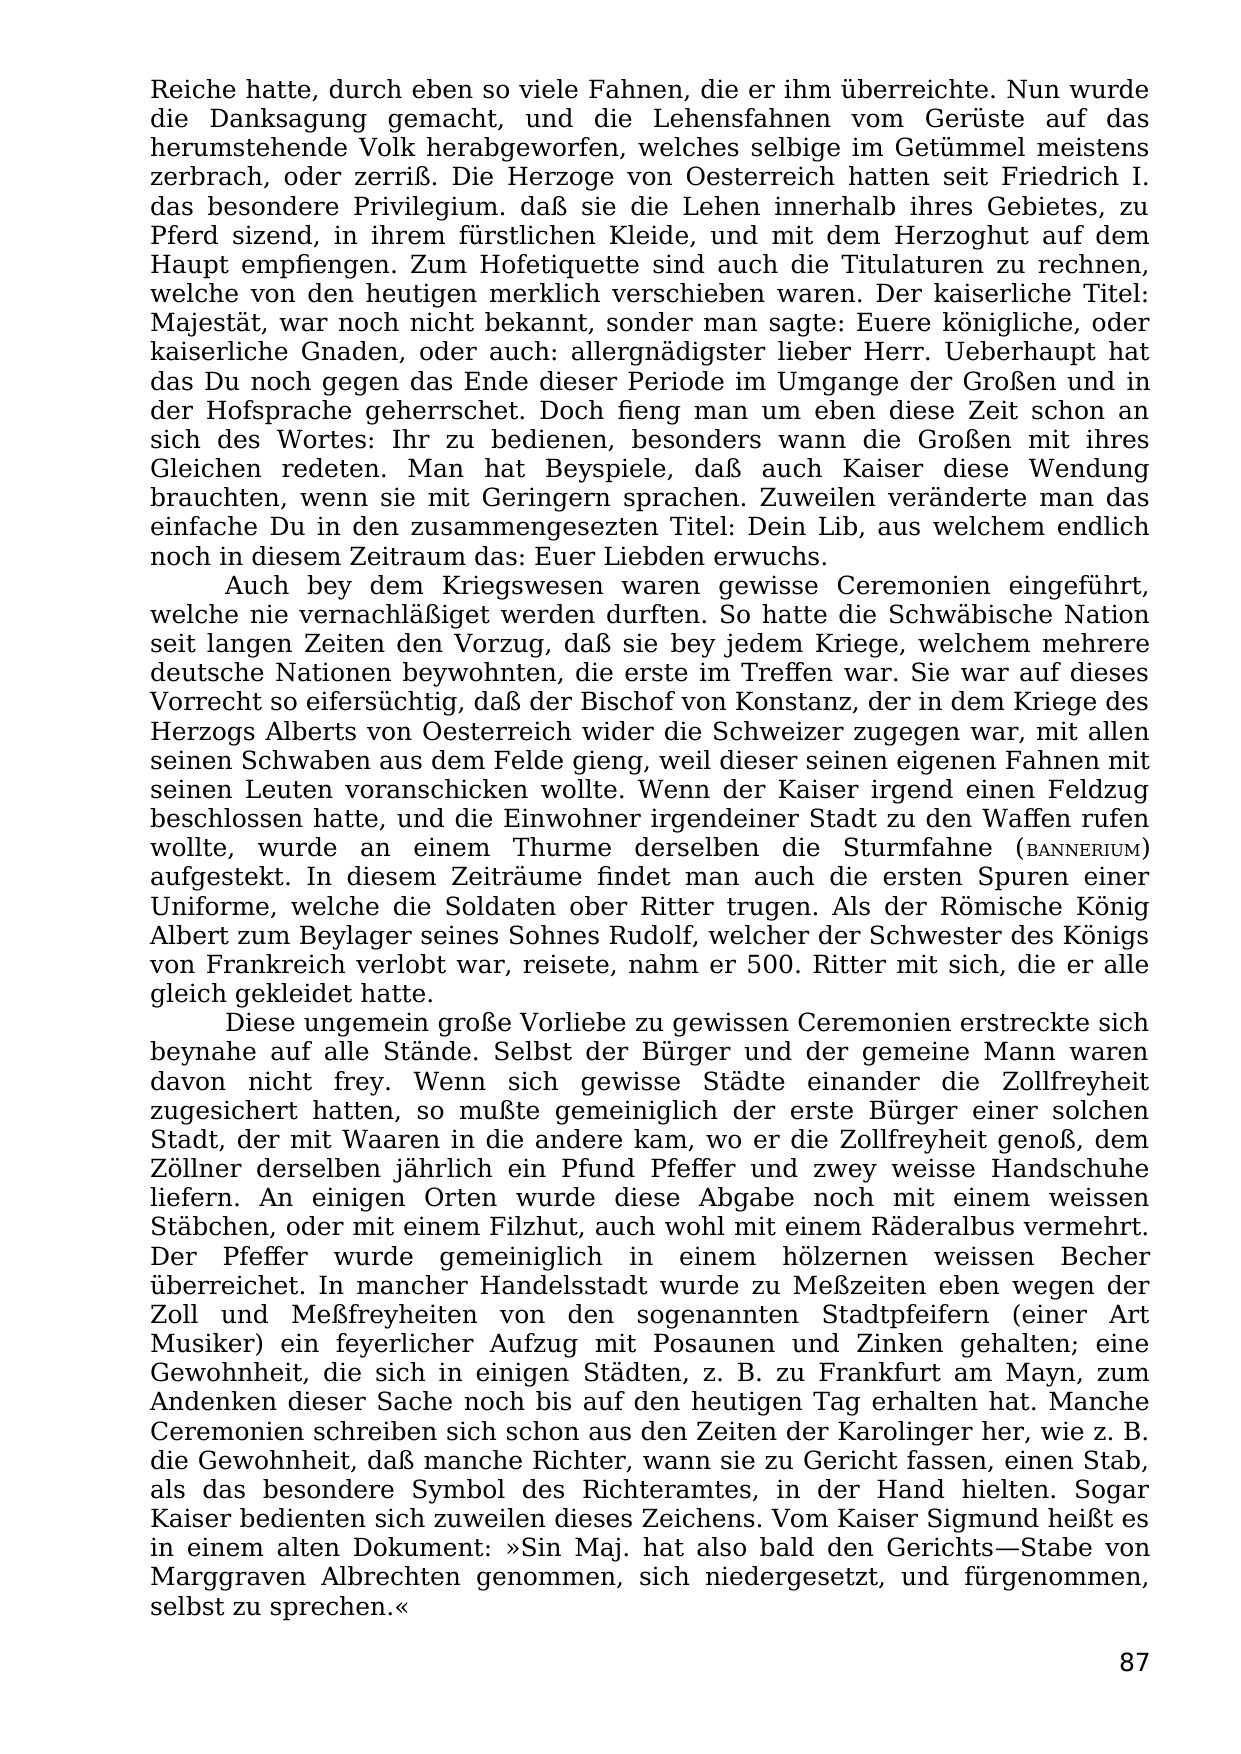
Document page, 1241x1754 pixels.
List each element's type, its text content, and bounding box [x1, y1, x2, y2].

text Reiche hatte, durch eben so viele Fahnen, die er ihm überreichte. Nun wurde die Danksagung gemacht, und die Lehensfahnen vom Gerüste auf das herumstehende Volk herabgeworfen, welches selbige im Getümmel meistens zerbrach, oder zerriß. Die Herzoge von Oesterreich hatten seit Friedrich I. das besondere Privilegium. daß sie die Lehen innerhalb ihres Gebietes, zu Pferd sizend, in ihrem fürstlichen Kleide, und mit dem Herzoghut auf dem Haupt empfiengen. Zum Hofetiquette sind auch die Titulaturen zu rechnen, welche von den heutigen merklich verschieben waren. Der kaiserliche Titel: Majestät, war noch nicht bekannt, sonder man sagte: Euere königliche, oder kaiserliche Gnaden, oder auch: allergnädigster lieber Herr. Ueberhaupt hat das Du noch gegen das Ende dieser Periode im Umgange der Großen und in der Hofsprache geherrschet. Doch fieng man um eben diese Zeit schon an sich des Wortes: Ihr zu bedienen, besonders wann die Großen mit ihres Gleichen redeten. Man hat Beyspiele, daß auch Kaiser diese Wendung brauchten, wenn sie mit Geringern sprachen. Zuweilen veränderte man das einfache Du in den zusammengesezten Titel: Dein Lib, aus welchem endlich noch in diesem Zeitraum das: Euer Liebden erwuchs. [150, 75, 1151, 571]
text Diese ungemein große Vorliebe zu gewissen Ceremonien erstreckte sich beynahe auf alle Stände. Selbst der Bürger und der gemeine Mann waren davon nicht frey. Wenn sich gewisse Städte einander die Zollfreyheit zugesichert hatten, so mußte gemeiniglich der erste Bürger einer solchen Stadt, der mit Waaren in die andere kam, wo er die Zollfreyheit genoß, dem Zöllner derselben jährlich ein Pfund Pfeffer und zwey weisse Handschuhe liefern. An einigen Orten wurde diese Abgabe noch mit einem weissen Stäbchen, oder mit einem Filzhut, auch wohl mit einem Räderalbus vermehrt. Der Pfeffer wurde gemeiniglich in einem hölzernen weissen Becher überreichet. In mancher Handelsstadt wurde zu Meßzeiten eben wegen der Zoll und Meßfreyheiten von den sogenannten Stadtpfeifern (einer Art Musiker) ein feyerlicher Aufzug mit Posaunen und Zinken gehalten; eine Gewohnheit, die sich in einigen Städten, z. B. zu Frankfurt am Mayn, zum Andenken dieser Sache noch bis auf den heutigen Tag erhalten hat. Manche Ceremonien schreiben sich schon aus den Zeiten der Karolinger her, wie z. B. die Gewohnheit, daß manche Richter, wann sie zu Gericht fassen, einen Stab, als das besondere Symbol des Richteramtes, in der Hand hielten. Sogar Kaiser bedienten sich zuweilen dieses Zeichens. Vom Kaiser Sigmund heißt es in einem alten Dokument: »Sin Maj. hat also bald den Gerichts—Stabe von Marggraven Albrechten genommen, sich niedergesetzt, und fürgenommen, selbst zu sprechen.« [150, 1008, 1151, 1621]
text Auch bey dem Kriegswesen waren gewisse Ceremonien eingeführt, welche nie vernachläßiget werden durften. So hatte die Schwäbische Nation seit langen Zeiten den Vorzug, daß sie bey jedem Kriege, welchem mehrere deutsche Nationen beywohnten, die erste im Treffen war. Sie war auf dieses Vorrecht so eifersüchtig, daß der Bischof von Konstanz, der in dem Kriege des Herzogs Alberts von Oesterreich wider die Schweizer zugegen war, mit allen seinen Schwaben aus dem Felde gieng, weil dieser seinen eigenen Fahnen mit seinen Leuten voranschicken wollte. Wenn der Kaiser irgend einen Feldzug beschlossen hatte, und die Einwohner irgendeiner Stadt zu den Waffen rufen wollte, wurde an einem Thurme derselben die Sturmfahne (bannerium) aufgestekt. In diesem Zeiträume findet man auch die ersten Spuren einer Uniforme, welche die Soldaten ober Ritter trugen. Als der Römische König Albert zum Beylager seines Sohnes Rudolf, welcher der Schwester des Königs von Frankreich verlobt war, reisete, nahm er 500. Ritter mit sich, die er alle gleich gekleidet hatte. [150, 571, 1151, 1008]
